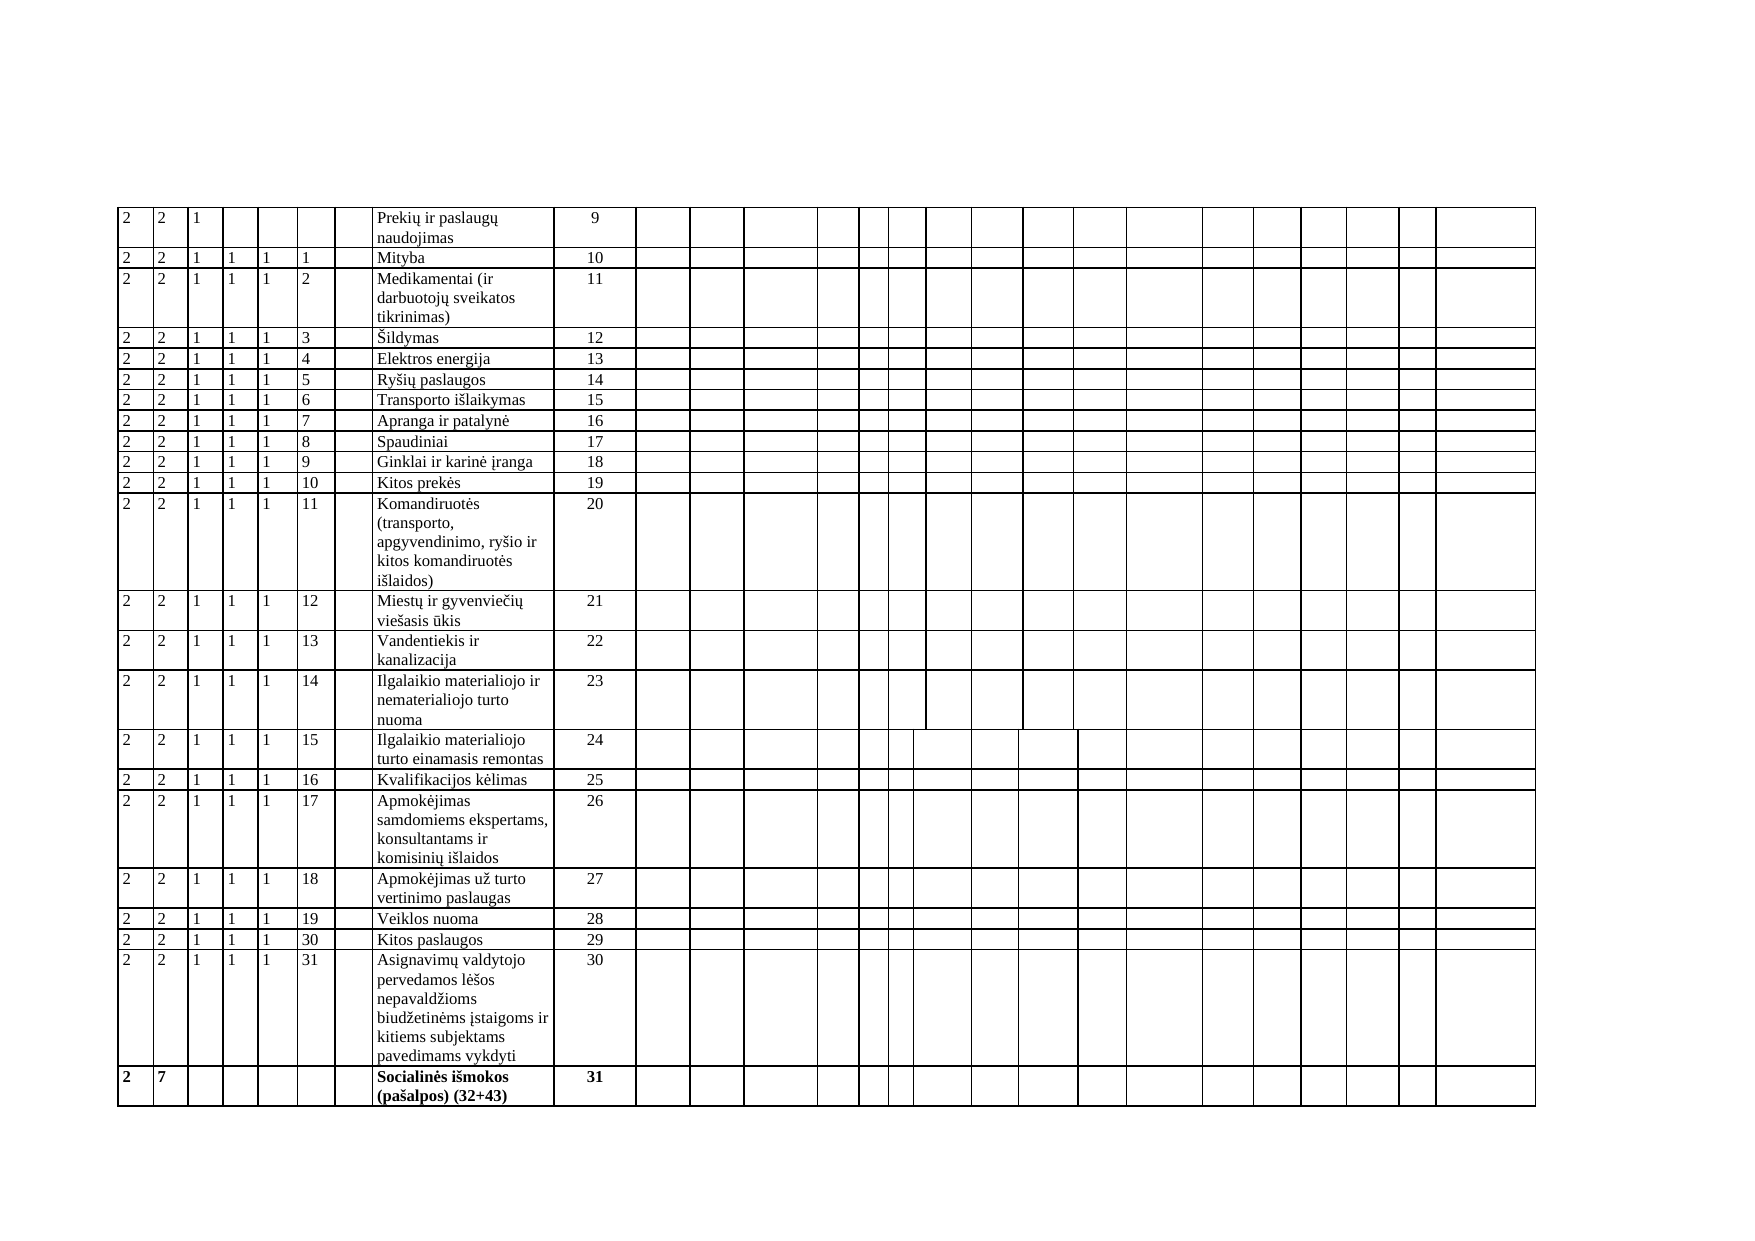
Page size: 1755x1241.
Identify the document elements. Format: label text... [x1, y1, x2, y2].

table_cell [818, 494, 858, 589]
table_cell [1074, 452, 1126, 471]
table_cell [972, 930, 1018, 949]
table_cell [1347, 1067, 1398, 1105]
table_cell 2 [154, 390, 187, 409]
table_cell [818, 1067, 858, 1105]
table_cell [745, 411, 817, 430]
table_cell [1254, 390, 1300, 409]
table_cell 14 [555, 370, 635, 388]
table_cell 18 [298, 869, 334, 907]
table_cell [1074, 349, 1126, 368]
table_cell [1437, 869, 1535, 907]
table_cell [1127, 909, 1202, 928]
table_cell [1203, 671, 1253, 728]
table_cell 2 [154, 591, 187, 629]
table_cell [1302, 390, 1346, 409]
table_cell [745, 591, 817, 629]
table_cell [818, 909, 858, 928]
table_cell [1400, 791, 1435, 867]
table_cell [1302, 473, 1346, 492]
table_cell 1 [298, 248, 334, 267]
table_cell [1024, 349, 1073, 368]
table_cell [637, 349, 689, 368]
table_cell [860, 869, 888, 907]
table_cell 1 [189, 671, 222, 728]
table_cell [1437, 473, 1535, 492]
table_cell [1437, 390, 1535, 409]
table_cell [1127, 869, 1202, 907]
table_cell 1 [189, 432, 222, 451]
table_cell [860, 930, 888, 949]
table_cell [1074, 370, 1126, 388]
table_cell [1127, 494, 1202, 589]
table_cell [336, 791, 372, 867]
table_cell [927, 370, 971, 388]
table_cell [927, 494, 971, 589]
table_cell [1254, 869, 1300, 907]
table_cell [1302, 452, 1346, 471]
table_cell [972, 770, 1018, 789]
table_cell [889, 494, 925, 589]
table_cell 2 [119, 494, 153, 589]
table_cell [637, 909, 689, 928]
table_cell 1 [259, 390, 297, 409]
table_cell [1254, 411, 1300, 430]
table_cell [1127, 631, 1202, 669]
table_cell [336, 248, 372, 267]
table_cell [1347, 631, 1398, 669]
table_cell [637, 591, 689, 629]
table_cell [889, 452, 925, 471]
table_cell 2 [119, 452, 153, 471]
table_cell [336, 269, 372, 326]
table_cell [691, 432, 743, 451]
table_cell 2 [154, 791, 187, 867]
table_cell 1 [259, 269, 297, 326]
table_cell 1 [259, 328, 297, 347]
table_cell [972, 269, 1022, 326]
table_cell [1302, 869, 1346, 907]
table_cell [1254, 494, 1300, 589]
table_cell [1400, 950, 1435, 1065]
table_cell [818, 370, 858, 388]
table_cell [1127, 248, 1202, 267]
table_cell [818, 269, 858, 326]
table_cell [1254, 770, 1300, 789]
table_cell [1079, 770, 1126, 789]
table_cell [691, 452, 743, 471]
table_cell 2 [154, 770, 187, 789]
table_cell [1074, 671, 1126, 728]
table_cell [1400, 671, 1435, 728]
table_cell [1302, 631, 1346, 669]
table_cell Ryšių paslaugos [373, 370, 553, 388]
table_cell [637, 269, 689, 326]
table_cell [972, 452, 1022, 471]
table_cell [336, 730, 372, 768]
table_cell 1 [259, 730, 297, 768]
table_cell [1302, 950, 1346, 1065]
table_cell [818, 770, 858, 789]
table_cell [1203, 473, 1253, 492]
table_cell [818, 411, 858, 430]
table_cell [1203, 269, 1253, 326]
table_cell [1074, 269, 1126, 326]
table_cell [914, 950, 971, 1065]
table_cell [1203, 730, 1253, 768]
table_cell [1437, 349, 1535, 368]
table_cell [1019, 909, 1077, 928]
table_cell [259, 1067, 297, 1105]
table_cell [745, 730, 817, 768]
table_cell [336, 390, 372, 409]
table_cell [972, 390, 1022, 409]
table_cell [1079, 930, 1126, 949]
table_cell [637, 411, 689, 430]
table_cell [1400, 452, 1435, 471]
table_cell 2 [154, 909, 187, 928]
table_cell [1019, 770, 1077, 789]
table_cell [336, 950, 372, 1065]
table_cell 11 [555, 269, 635, 326]
table_cell [745, 349, 817, 368]
table_cell [889, 770, 913, 789]
table_cell 30 [298, 930, 334, 949]
table_cell [336, 591, 372, 629]
table_cell Šildymas [373, 328, 553, 347]
table_cell [860, 631, 888, 669]
table_cell [224, 208, 257, 247]
table_cell [1400, 730, 1435, 768]
table_cell [1024, 494, 1073, 589]
table_cell [1203, 208, 1253, 247]
table_cell 1 [189, 791, 222, 867]
table_cell [860, 671, 888, 728]
table_cell [336, 770, 372, 789]
table_cell [1347, 473, 1398, 492]
table_cell [860, 390, 888, 409]
table_cell [1347, 930, 1398, 949]
table_cell [745, 269, 817, 326]
table_cell [860, 248, 888, 267]
table_cell Vandentiekis ir kanalizacija [373, 631, 553, 669]
table_cell 28 [555, 909, 635, 928]
table_cell [336, 328, 372, 347]
table_cell 31 [298, 950, 334, 1065]
table_cell [818, 791, 858, 867]
table_cell [637, 494, 689, 589]
table_cell [914, 770, 971, 789]
table_cell [691, 390, 743, 409]
table_cell [1400, 411, 1435, 430]
table_cell [745, 671, 817, 728]
table_cell [637, 631, 689, 669]
table_cell [1019, 1067, 1077, 1105]
table_cell [1347, 671, 1398, 728]
table_cell 12 [555, 328, 635, 347]
table_cell 1 [189, 248, 222, 267]
table_cell 12 [298, 591, 334, 629]
table_cell [637, 930, 689, 949]
table_cell [972, 631, 1022, 669]
table_cell [1347, 208, 1398, 247]
table_cell [889, 671, 925, 728]
table_cell [1024, 411, 1073, 430]
table_cell [1074, 591, 1126, 629]
table_cell 1 [259, 770, 297, 789]
table_cell [889, 631, 925, 669]
table_cell [860, 770, 888, 789]
table_cell 1 [189, 390, 222, 409]
table_cell 1 [224, 930, 257, 949]
table_cell [1437, 730, 1535, 768]
table_cell 2 [154, 930, 187, 949]
table_cell [1079, 1067, 1126, 1105]
table_cell 2 [154, 950, 187, 1065]
table_cell 22 [555, 631, 635, 669]
table_cell 14 [298, 671, 334, 728]
table_cell [1254, 950, 1300, 1065]
table_cell [1024, 432, 1073, 451]
table_cell [1347, 791, 1398, 867]
table_cell [818, 730, 858, 768]
table_cell [1302, 208, 1346, 247]
table_cell 19 [555, 473, 635, 492]
table_cell [972, 432, 1022, 451]
table_cell [1437, 909, 1535, 928]
table_cell [336, 208, 372, 247]
table_cell [818, 349, 858, 368]
table_cell 2 [154, 432, 187, 451]
table_cell 13 [298, 631, 334, 669]
table_cell Spaudiniai [373, 432, 553, 451]
table_cell [860, 730, 888, 768]
table_cell [1400, 591, 1435, 629]
table_cell [1203, 591, 1253, 629]
table_cell [691, 909, 743, 928]
table_cell [914, 869, 971, 907]
table_cell [1203, 452, 1253, 471]
table_cell 1 [259, 930, 297, 949]
table_cell [860, 473, 888, 492]
table_cell [1437, 370, 1535, 388]
table_cell [1437, 930, 1535, 949]
table_cell [889, 269, 925, 326]
table_cell [1254, 452, 1300, 471]
table_cell [1400, 930, 1435, 949]
table_cell [927, 328, 971, 347]
table_cell [1024, 631, 1073, 669]
table_cell [889, 248, 925, 267]
table_cell [1127, 1067, 1202, 1105]
table_cell [637, 452, 689, 471]
table_cell 2 [154, 248, 187, 267]
table_cell [637, 671, 689, 728]
table_cell [637, 328, 689, 347]
table_cell 2 [154, 411, 187, 430]
table_cell 1 [189, 473, 222, 492]
table_cell [889, 791, 913, 867]
table_cell Kitos paslaugos [373, 930, 553, 949]
table_cell 1 [189, 208, 222, 247]
table_cell [1347, 432, 1398, 451]
table_cell 1 [259, 432, 297, 451]
table_cell [1347, 909, 1398, 928]
table_cell [745, 950, 817, 1065]
table_cell [745, 770, 817, 789]
table_cell [1302, 791, 1346, 867]
table_cell [818, 591, 858, 629]
table_cell [1127, 930, 1202, 949]
table_cell Apmokėjimas samdomiems ekspertams, konsultantams ir komisinių išlaidos [373, 791, 553, 867]
table_cell [1024, 591, 1073, 629]
table_cell [189, 1067, 222, 1105]
table_cell [1254, 1067, 1300, 1105]
table_cell 2 [154, 631, 187, 669]
table_cell [691, 591, 743, 629]
table_cell [336, 432, 372, 451]
table_cell [1203, 390, 1253, 409]
table_cell [1254, 671, 1300, 728]
table_cell [1024, 208, 1073, 247]
table_cell 7 [298, 411, 334, 430]
table_cell 1 [259, 671, 297, 728]
table_cell [1302, 248, 1346, 267]
table_cell [1074, 208, 1126, 247]
table_cell [927, 473, 971, 492]
table_cell 1 [259, 370, 297, 388]
table_cell 2 [119, 473, 153, 492]
table_cell 24 [555, 730, 635, 768]
table_cell [914, 791, 971, 867]
table_cell [691, 671, 743, 728]
table_cell [1400, 1067, 1435, 1105]
table_cell [818, 671, 858, 728]
table_cell [1254, 370, 1300, 388]
table_cell [1400, 869, 1435, 907]
table_cell [818, 432, 858, 451]
table_cell [972, 349, 1022, 368]
table_cell [1254, 930, 1300, 949]
table_cell [745, 909, 817, 928]
table_cell [691, 349, 743, 368]
table_cell [336, 671, 372, 728]
table_cell [972, 671, 1022, 728]
table_cell [860, 370, 888, 388]
table_cell [1127, 411, 1202, 430]
table_cell 1 [224, 869, 257, 907]
table_cell [818, 950, 858, 1065]
table_cell 2 [119, 248, 153, 267]
table_cell [860, 791, 888, 867]
table_cell [1024, 370, 1073, 388]
table_cell [1437, 631, 1535, 669]
table_cell [745, 452, 817, 471]
table_cell [1347, 730, 1398, 768]
table_cell [1302, 671, 1346, 728]
table_cell 2 [119, 930, 153, 949]
table_cell [1074, 473, 1126, 492]
table_cell 29 [555, 930, 635, 949]
table_cell [1347, 411, 1398, 430]
table_cell [1437, 770, 1535, 789]
table_cell Socialinės išmokos (pašalpos) (32+43) [373, 1067, 553, 1105]
table_cell [1302, 349, 1346, 368]
table_cell [691, 1067, 743, 1105]
table_cell 2 [119, 269, 153, 326]
table_cell [1437, 494, 1535, 589]
table_cell [745, 432, 817, 451]
table_cell [1437, 671, 1535, 728]
table_cell [691, 869, 743, 907]
table_cell [1400, 631, 1435, 669]
table_cell 1 [259, 494, 297, 589]
table_cell Elektros energija [373, 349, 553, 368]
table_cell [1019, 869, 1077, 907]
table_cell [818, 869, 858, 907]
table_cell [1254, 349, 1300, 368]
table_cell 2 [154, 494, 187, 589]
table_cell [927, 390, 971, 409]
table_cell 2 [154, 370, 187, 388]
table_cell [1024, 671, 1073, 728]
table_cell [1302, 1067, 1346, 1105]
table_cell 2 [298, 269, 334, 326]
table_cell 2 [119, 208, 153, 247]
table_cell [1203, 930, 1253, 949]
table_cell [745, 248, 817, 267]
table_cell 19 [298, 909, 334, 928]
table_cell [637, 869, 689, 907]
table_cell 1 [189, 591, 222, 629]
table_cell 2 [119, 791, 153, 867]
table_cell Apmokėjimas už turto vertinimo paslaugas [373, 869, 553, 907]
table_cell [1074, 432, 1126, 451]
table_cell [972, 370, 1022, 388]
table_cell 1 [224, 909, 257, 928]
table_cell [1437, 411, 1535, 430]
table_cell [1079, 950, 1126, 1065]
table_cell 1 [224, 390, 257, 409]
table_cell [818, 328, 858, 347]
table_cell 1 [259, 473, 297, 492]
table_cell [1074, 248, 1126, 267]
table_cell [1437, 950, 1535, 1065]
table_cell [691, 950, 743, 1065]
table_cell [818, 473, 858, 492]
table_cell [972, 494, 1022, 589]
table_cell 30 [555, 950, 635, 1065]
table_cell 1 [224, 770, 257, 789]
table_cell [637, 730, 689, 768]
table_cell 16 [555, 411, 635, 430]
table_cell [889, 473, 925, 492]
table_cell [860, 950, 888, 1065]
table_cell Komandiruotės (transporto, apgyvendinimo, ryšio ir kitos komandiruotės išlaidos) [373, 494, 553, 589]
table_cell [298, 1067, 334, 1105]
table_cell [1347, 591, 1398, 629]
table_cell Ilgalaikio materialiojo ir nematerialiojo turto nuoma [373, 671, 553, 728]
table_cell [1019, 930, 1077, 949]
table_cell [1437, 208, 1535, 247]
table_cell 2 [119, 411, 153, 430]
table_cell [927, 591, 971, 629]
table_cell [336, 411, 372, 430]
table_cell 27 [555, 869, 635, 907]
table_cell [1079, 730, 1126, 768]
table_cell Miestų ir gyvenviečių viešasis ūkis [373, 591, 553, 629]
table_cell [972, 1067, 1018, 1105]
table_cell [1347, 950, 1398, 1065]
table_cell [1127, 432, 1202, 451]
table_cell [259, 208, 297, 247]
table_cell 1 [189, 631, 222, 669]
table_cell 23 [555, 671, 635, 728]
table_cell 2 [154, 349, 187, 368]
table_cell [745, 370, 817, 388]
table_cell [1074, 411, 1126, 430]
table_cell [1400, 473, 1435, 492]
table_cell [1347, 370, 1398, 388]
table_cell [691, 411, 743, 430]
table_cell [972, 791, 1018, 867]
table_cell [1400, 248, 1435, 267]
table_cell [1400, 494, 1435, 589]
table_cell [336, 1067, 372, 1105]
table_cell [1079, 791, 1126, 867]
table_cell [637, 370, 689, 388]
table_cell Medikamentai (ir darbuotojų sveikatos tikrinimas) [373, 269, 553, 326]
table_cell 1 [259, 950, 297, 1065]
table_cell [972, 950, 1018, 1065]
table_cell 1 [189, 328, 222, 347]
table_cell [1437, 248, 1535, 267]
table_cell 11 [298, 494, 334, 589]
table_cell 1 [224, 328, 257, 347]
table_cell 1 [259, 411, 297, 430]
table_cell [818, 390, 858, 409]
table_cell 8 [298, 432, 334, 451]
table_cell 1 [189, 930, 222, 949]
table_cell [336, 370, 372, 388]
table_cell [860, 909, 888, 928]
table_cell [691, 269, 743, 326]
table_cell [860, 432, 888, 451]
table_cell [691, 930, 743, 949]
table_cell 26 [555, 791, 635, 867]
table_cell [860, 1067, 888, 1105]
table_cell [972, 869, 1018, 907]
table_cell [1127, 473, 1202, 492]
table_cell [1400, 349, 1435, 368]
table_cell [691, 473, 743, 492]
table_cell [1254, 473, 1300, 492]
table_cell [637, 432, 689, 451]
table_cell 2 [119, 349, 153, 368]
table_cell 1 [224, 791, 257, 867]
table_cell Transporto išlaikymas [373, 390, 553, 409]
table_cell [745, 791, 817, 867]
table_cell [1302, 909, 1346, 928]
table_cell 1 [189, 770, 222, 789]
table_cell [1024, 269, 1073, 326]
table_cell 1 [189, 909, 222, 928]
table_cell 9 [555, 208, 635, 247]
table_cell [1347, 770, 1398, 789]
table_cell [1254, 248, 1300, 267]
table_cell Prekių ir paslaugų naudojimas [373, 208, 553, 247]
table_cell [914, 930, 971, 949]
table_cell [1254, 631, 1300, 669]
table_cell [1302, 591, 1346, 629]
table_cell Ilgalaikio materialiojo turto einamasis remontas [373, 730, 553, 768]
table_cell [927, 432, 971, 451]
table_cell [1347, 349, 1398, 368]
table_cell [927, 411, 971, 430]
table_cell [1074, 390, 1126, 409]
table_cell [889, 432, 925, 451]
table_cell [927, 671, 971, 728]
table_cell [745, 869, 817, 907]
table_cell [860, 452, 888, 471]
table_cell [691, 494, 743, 589]
table_cell [1127, 328, 1202, 347]
table_cell 2 [119, 328, 153, 347]
table_cell [336, 473, 372, 492]
table_cell 1 [259, 631, 297, 669]
table_cell [1127, 770, 1202, 789]
table_cell 1 [224, 411, 257, 430]
table_cell [972, 591, 1022, 629]
table_cell [1254, 269, 1300, 326]
table_cell [972, 208, 1022, 247]
table_cell [1127, 730, 1202, 768]
table_cell [336, 452, 372, 471]
table_cell [1302, 930, 1346, 949]
table_cell [1024, 452, 1073, 471]
table_cell [860, 591, 888, 629]
table_cell 17 [555, 432, 635, 451]
table_cell [889, 349, 925, 368]
table_cell [1254, 591, 1300, 629]
table_cell [1302, 730, 1346, 768]
table_cell [691, 370, 743, 388]
table_cell [1127, 671, 1202, 728]
table_cell [1254, 909, 1300, 928]
table_cell [914, 909, 971, 928]
table_cell 20 [555, 494, 635, 589]
table_cell [860, 494, 888, 589]
table_cell [637, 950, 689, 1065]
table_cell [1302, 328, 1346, 347]
table_cell [1400, 770, 1435, 789]
table_cell [1437, 791, 1535, 867]
table_cell [1074, 631, 1126, 669]
table_cell 1 [259, 248, 297, 267]
table_cell 1 [259, 909, 297, 928]
table_cell [1019, 950, 1077, 1065]
table_cell 1 [224, 494, 257, 589]
table_cell [691, 770, 743, 789]
table_cell [637, 248, 689, 267]
table_cell [1254, 432, 1300, 451]
table_cell [927, 349, 971, 368]
table_cell 2 [154, 208, 187, 247]
table_cell [1024, 390, 1073, 409]
table_cell [889, 591, 925, 629]
table_cell [1400, 432, 1435, 451]
table_cell 1 [224, 631, 257, 669]
table_cell [1437, 1067, 1535, 1105]
table_cell [1400, 390, 1435, 409]
table_cell [745, 494, 817, 589]
table_cell [972, 473, 1022, 492]
table_cell 1 [224, 349, 257, 368]
table_cell 1 [224, 591, 257, 629]
table_cell [1079, 869, 1126, 907]
table_cell [818, 452, 858, 471]
table_cell [1024, 473, 1073, 492]
table_cell 2 [154, 452, 187, 471]
table_cell [336, 869, 372, 907]
table_cell 6 [298, 390, 334, 409]
table_cell [1400, 208, 1435, 247]
table_cell [336, 494, 372, 589]
table_cell [1127, 269, 1202, 326]
table_cell 2 [154, 328, 187, 347]
table_cell [818, 631, 858, 669]
table_cell 1 [189, 869, 222, 907]
table_cell 18 [555, 452, 635, 471]
table_cell 21 [555, 591, 635, 629]
table_cell [1203, 370, 1253, 388]
table_cell [336, 631, 372, 669]
table_cell [298, 208, 334, 247]
table_cell [1254, 791, 1300, 867]
table_cell 2 [119, 1067, 153, 1105]
table_cell 2 [154, 671, 187, 728]
table_cell Veiklos nuoma [373, 909, 553, 928]
table_cell [691, 791, 743, 867]
table_cell [914, 1067, 971, 1105]
table_cell [691, 328, 743, 347]
table_cell [860, 411, 888, 430]
table_cell [927, 269, 971, 326]
table_cell [1254, 730, 1300, 768]
table_cell [1203, 791, 1253, 867]
table_cell [1074, 328, 1126, 347]
table_cell 2 [119, 770, 153, 789]
table_cell 2 [119, 370, 153, 388]
table_cell 2 [119, 631, 153, 669]
table_cell [745, 1067, 817, 1105]
table_cell [860, 208, 888, 247]
table_cell [927, 631, 971, 669]
table_cell [889, 390, 925, 409]
table_cell [1347, 452, 1398, 471]
table_cell 15 [555, 390, 635, 409]
table_cell 16 [298, 770, 334, 789]
table_cell 15 [298, 730, 334, 768]
table_cell 1 [259, 452, 297, 471]
table_cell [1437, 269, 1535, 326]
table_cell [691, 208, 743, 247]
table_cell [927, 208, 971, 247]
table_cell [860, 349, 888, 368]
table_cell [1203, 432, 1253, 451]
table_cell [1019, 791, 1077, 867]
table_cell [336, 349, 372, 368]
table_cell [818, 208, 858, 247]
table_cell 1 [224, 950, 257, 1065]
table_cell [818, 930, 858, 949]
table_cell [1302, 432, 1346, 451]
table_cell 1 [189, 349, 222, 368]
table_cell [1127, 950, 1202, 1065]
table_cell [1203, 1067, 1253, 1105]
table_cell 1 [189, 494, 222, 589]
table_cell [860, 269, 888, 326]
table_cell [889, 909, 913, 928]
table_cell [1127, 349, 1202, 368]
table_cell [1127, 791, 1202, 867]
table_cell [889, 730, 913, 768]
table_cell 2 [119, 909, 153, 928]
table_cell 9 [298, 452, 334, 471]
table_cell [927, 452, 971, 471]
table_cell 1 [189, 452, 222, 471]
table_cell Ginklai ir karinė įranga [373, 452, 553, 471]
table_cell [889, 208, 925, 247]
table_cell [1400, 909, 1435, 928]
table_cell [637, 791, 689, 867]
table_cell [1400, 328, 1435, 347]
table_cell [1254, 328, 1300, 347]
table_cell [889, 950, 913, 1065]
table_cell [1302, 370, 1346, 388]
table_cell 1 [224, 248, 257, 267]
table_cell 2 [119, 950, 153, 1065]
table_cell 1 [224, 671, 257, 728]
table_cell 2 [154, 473, 187, 492]
table_cell 2 [154, 869, 187, 907]
table_cell [691, 631, 743, 669]
table_cell [1019, 730, 1077, 768]
table_cell [1302, 411, 1346, 430]
table_cell [1347, 328, 1398, 347]
table_cell [860, 328, 888, 347]
table_cell [691, 248, 743, 267]
table_cell [1024, 328, 1073, 347]
table_cell [889, 411, 925, 430]
table_cell [1203, 869, 1253, 907]
table_cell 1 [189, 370, 222, 388]
table_cell 2 [119, 730, 153, 768]
table_cell [1437, 432, 1535, 451]
table_cell [1302, 269, 1346, 326]
table_cell 1 [224, 432, 257, 451]
table_cell [1347, 869, 1398, 907]
table_cell 2 [119, 869, 153, 907]
table_cell 1 [189, 950, 222, 1065]
table_cell [637, 390, 689, 409]
table_cell [1400, 269, 1435, 326]
table_cell Kitos prekės [373, 473, 553, 492]
table_cell 1 [259, 591, 297, 629]
table_cell [745, 473, 817, 492]
table_cell [745, 390, 817, 409]
table_cell [745, 208, 817, 247]
table_cell [1347, 494, 1398, 589]
table_cell 31 [555, 1067, 635, 1105]
table_cell [1203, 248, 1253, 267]
table_cell [889, 370, 925, 388]
table_cell [1302, 770, 1346, 789]
table_cell [1347, 248, 1398, 267]
table_cell [927, 248, 971, 267]
table_cell [745, 328, 817, 347]
table_cell 1 [189, 730, 222, 768]
table_cell [1347, 269, 1398, 326]
table_cell 1 [189, 411, 222, 430]
table_cell 13 [555, 349, 635, 368]
table_cell 1 [224, 370, 257, 388]
table_cell [1203, 631, 1253, 669]
table_cell [1024, 248, 1073, 267]
table_cell 1 [259, 349, 297, 368]
table_cell [1347, 390, 1398, 409]
table_cell [1127, 452, 1202, 471]
table_cell 2 [119, 390, 153, 409]
table_cell [1254, 208, 1300, 247]
table_cell [1437, 328, 1535, 347]
table_cell 1 [259, 869, 297, 907]
table_cell [1302, 494, 1346, 589]
table_cell 10 [298, 473, 334, 492]
table_cell 17 [298, 791, 334, 867]
table_cell [1203, 494, 1253, 589]
table_cell 1 [259, 791, 297, 867]
table_cell [1203, 328, 1253, 347]
table_cell 7 [154, 1067, 187, 1105]
table_cell Asignavimų valdytojo pervedamos lėšos nepavaldžioms biudžetinėms įstaigoms ir kitiems subjektams pavedimams vykdyti [373, 950, 553, 1065]
table_cell Apranga ir patalynė [373, 411, 553, 430]
table_cell [1127, 370, 1202, 388]
table_cell [889, 869, 913, 907]
table_cell 25 [555, 770, 635, 789]
table_cell [1127, 591, 1202, 629]
table_cell [972, 909, 1018, 928]
table_cell [818, 248, 858, 267]
table_cell 4 [298, 349, 334, 368]
table_cell [637, 473, 689, 492]
table_cell Kvalifikacijos kėlimas [373, 770, 553, 789]
table_cell [336, 930, 372, 949]
table_cell [914, 730, 971, 768]
table_cell [336, 909, 372, 928]
table_cell [1203, 950, 1253, 1065]
table_cell [691, 730, 743, 768]
table_cell 2 [154, 269, 187, 326]
table_cell 1 [224, 473, 257, 492]
table_cell [1127, 208, 1202, 247]
table_cell [1079, 909, 1126, 928]
table_cell [1127, 390, 1202, 409]
table_cell [972, 328, 1022, 347]
table_cell 2 [119, 432, 153, 451]
table_cell [889, 328, 925, 347]
table_cell [745, 631, 817, 669]
table_cell 1 [189, 269, 222, 326]
table_cell 2 [154, 730, 187, 768]
table_cell [224, 1067, 257, 1105]
table_cell 2 [119, 591, 153, 629]
table_cell 3 [298, 328, 334, 347]
table_cell [637, 208, 689, 247]
table_cell 1 [224, 452, 257, 471]
table_cell [889, 1067, 913, 1105]
table_cell [972, 730, 1018, 768]
table_cell [637, 770, 689, 789]
table_cell [637, 1067, 689, 1105]
table_cell 5 [298, 370, 334, 388]
table_cell [1437, 452, 1535, 471]
table_cell [889, 930, 913, 949]
table_cell [1203, 909, 1253, 928]
table_cell [745, 930, 817, 949]
table_cell [972, 248, 1022, 267]
table_cell [972, 411, 1022, 430]
table_cell 1 [224, 269, 257, 326]
table_cell [1203, 349, 1253, 368]
table_cell [1437, 591, 1535, 629]
table_cell [1074, 494, 1126, 589]
table_cell Mityba [373, 248, 553, 267]
table_cell [1203, 411, 1253, 430]
table_cell 2 [119, 671, 153, 728]
table_cell 10 [555, 248, 635, 267]
table_cell [1400, 370, 1435, 388]
table_cell 1 [224, 730, 257, 768]
table_cell [1203, 770, 1253, 789]
